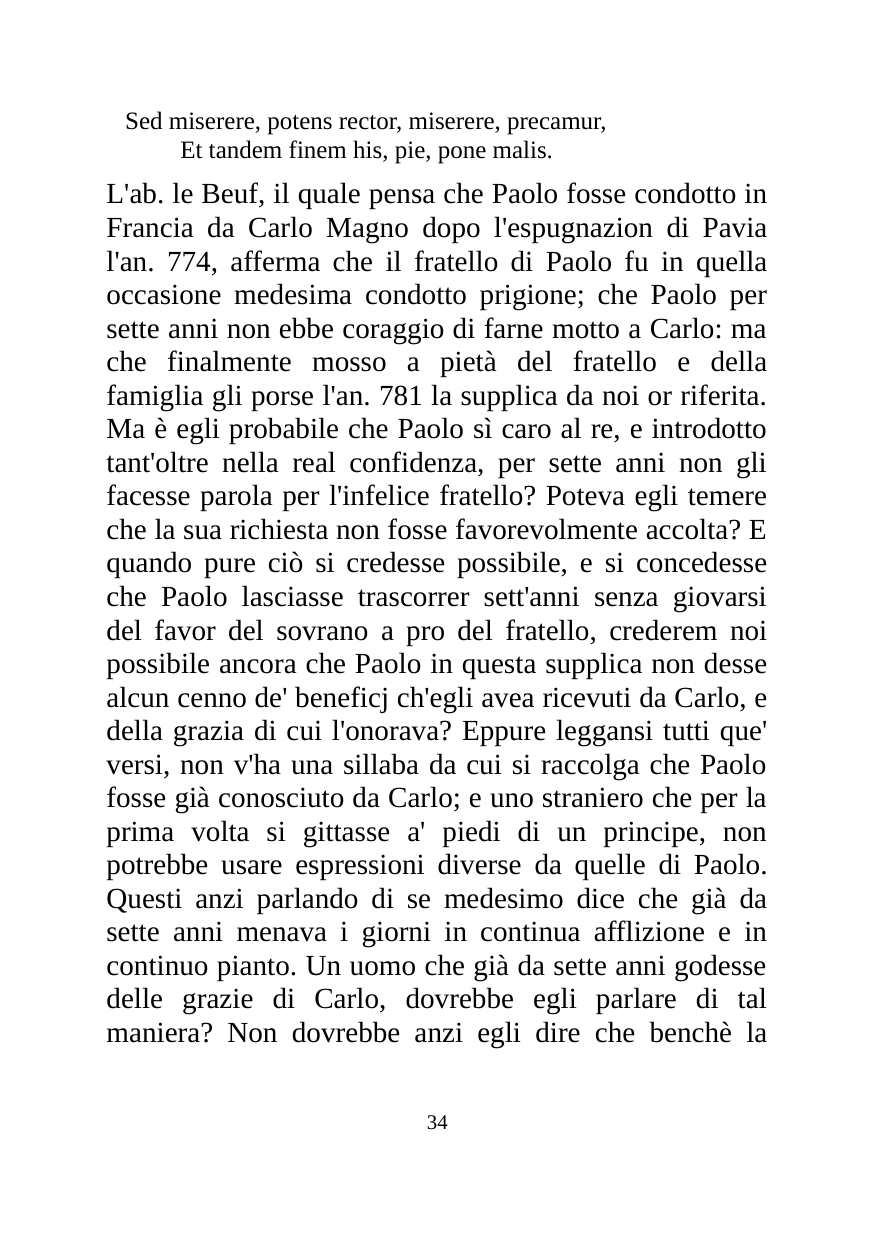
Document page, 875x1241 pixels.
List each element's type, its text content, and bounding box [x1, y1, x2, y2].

text Et tandem finem his, pie, pone malis. [106, 135, 768, 164]
text Sed miserere, potens rector, miserere, precamur, [106, 106, 768, 135]
text L'ab. le Beuf, il quale pensa che Paolo fosse condotto in Francia da Carlo Magno dopo l'espugnazion di Pavia l'an. 774, afferma che il fratello di Paolo fu in quella occasione medesima condotto prigione; che Paolo per sette anni non ebbe coraggio di farne motto a Carlo: ma che finalmente mosso a pietà del fratello e della famiglia gli porse l'an. 781 la supplica da noi or riferita. Ma è egli probabile che Paolo sì caro al re, e introdotto tant'oltre nella real confidenza, per sette anni non gli facesse parola per l'infelice fratello? Poteva egli temere che la sua richiesta non fosse favorevolmente accolta? E quando pure ciò si credesse possibile, e si concedesse che Paolo lasciasse trascorrer sett'anni senza giovarsi del favor del sovrano a pro del fratello, crederem noi possibile ancora che Paolo in questa supplica non desse alcun cenno de' beneficj ch'egli avea ricevuti da Carlo, e della grazia di cui l'onorava? Eppure leggansi tutti que' versi, non v'ha una sillaba da cui si raccolga che Paolo fosse già conosciuto da Carlo; e uno straniero che per la prima volta si gittasse a' piedi di un principe, non potrebbe usare espressioni diverse da quelle di Paolo. Questi anzi parlando di se medesimo dice che già da sette anni menava i giorni in continua afflizione e in continuo pianto. Un uomo che già da sette anni godesse delle grazie di Carlo, dovrebbe egli parlare di tal maniera? Non dovrebbe anzi egli dire che benchè la [106, 177, 768, 1049]
